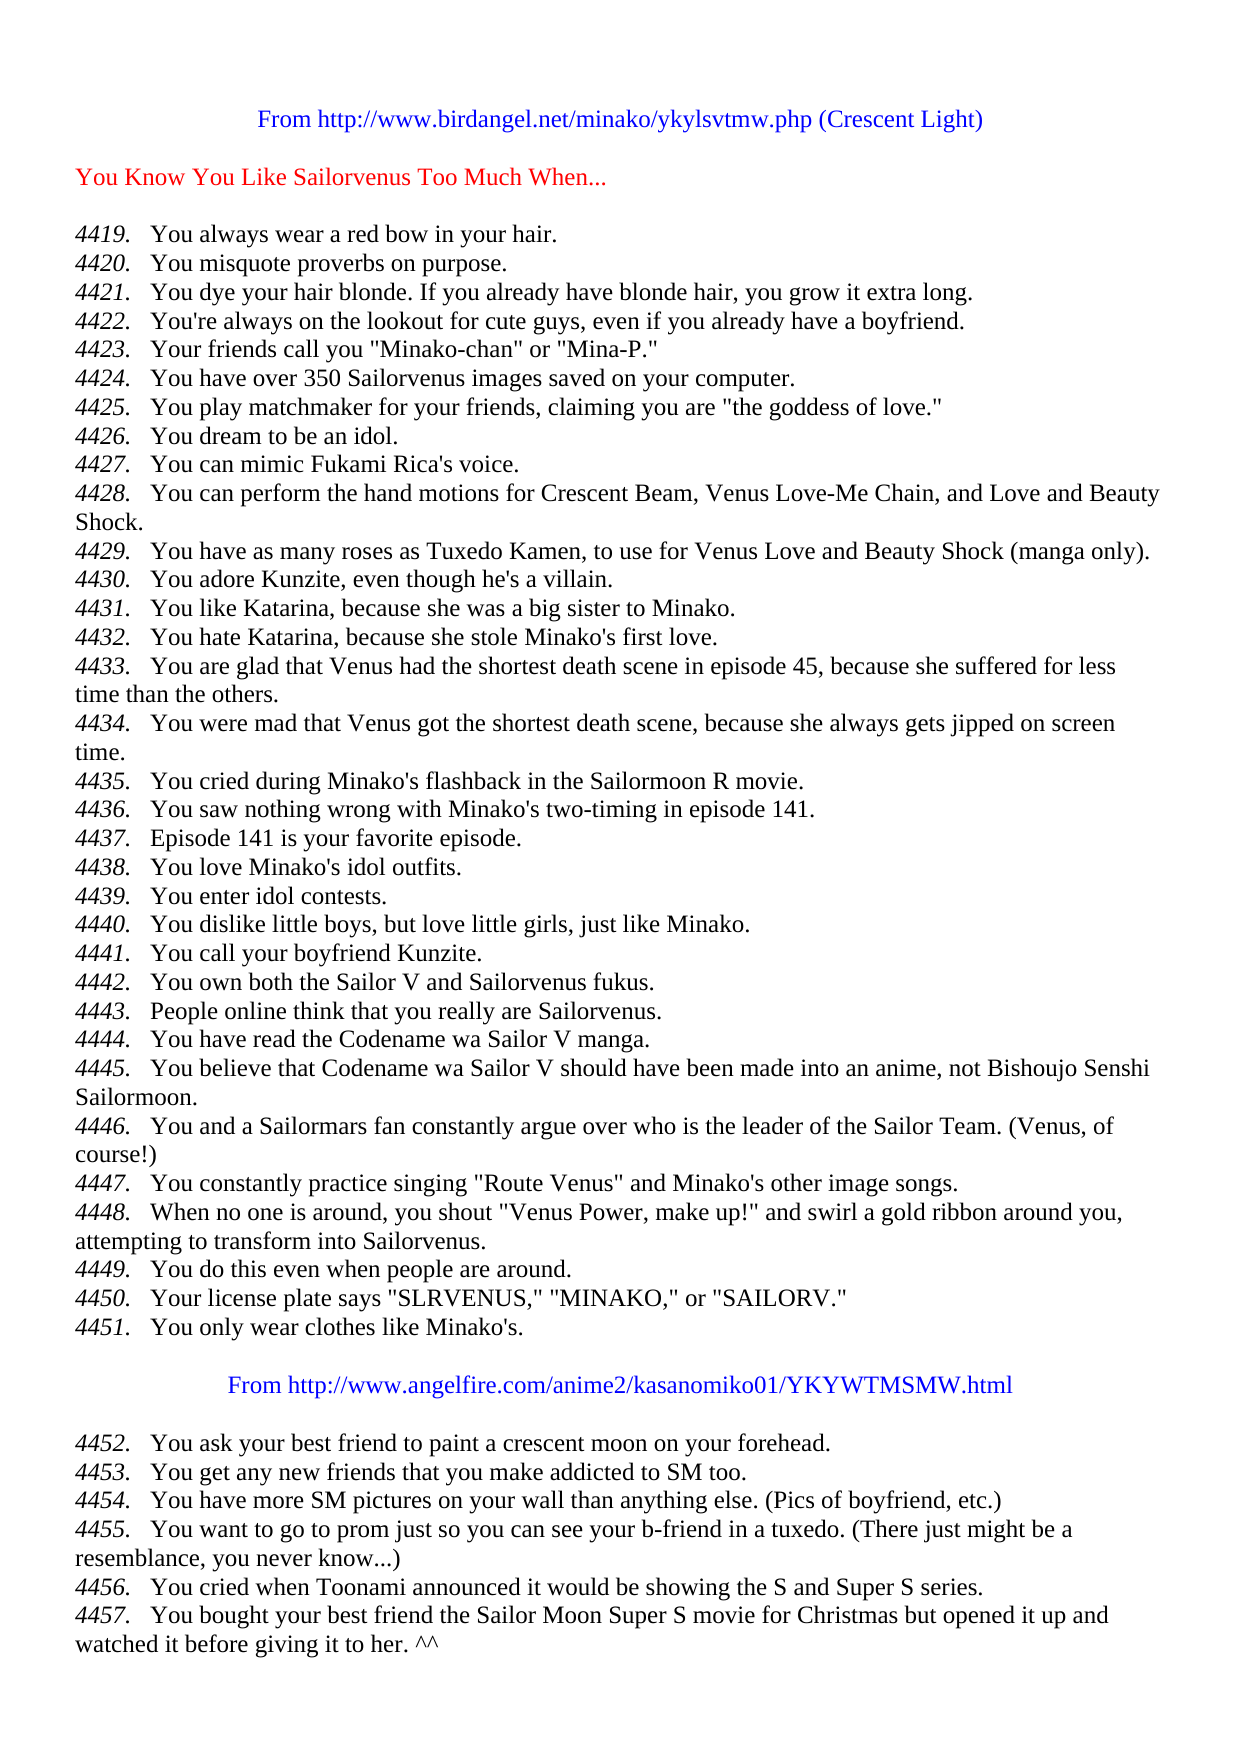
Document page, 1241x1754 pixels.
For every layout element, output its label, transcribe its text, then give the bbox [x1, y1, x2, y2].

list You were mad that Venus got the shortest death scene, because she always gets jipped on screen time. [75, 708, 1165, 766]
list You only wear clothes like Minako's. [75, 1312, 1165, 1341]
list You can perform the hand motions for Crescent Beam, Venus Love-Me Chain, and Love and Beauty Shock. [75, 478, 1165, 536]
list You enter idol contests. [75, 881, 1165, 909]
list You cried when Toonami announced it would be showing the S and Super S series. [75, 1572, 1165, 1600]
list You dislike little boys, but love little girls, just like Minako. [75, 909, 1165, 938]
list Your license plate says "SLRVENUS," "MINAKO," or "SAILORV." [75, 1283, 1165, 1312]
list You are glad that Venus had the shortest death scene in episode 45, because she suffered for less time than the others. [75, 651, 1165, 708]
list You love Minako's idol outfits. [75, 852, 1165, 881]
list You hate Katarina, because she stole Minako's first love. [75, 622, 1165, 651]
text From http://www.angelfire.com/anime2/kasanomiko01/YKYWTMSMW.html [75, 1370, 1165, 1399]
text You Know You Like Sailorvenus Too Much When... [75, 162, 1165, 190]
text From http://www.birdangel.net/minako/ykylsvtmw.php (Crescent Light) [75, 75, 1165, 132]
list You have over 350 Sailorvenus images saved on your computer. [75, 363, 1165, 392]
list You constantly practice singing "Route Venus" and Minako's other image songs. [75, 1168, 1165, 1197]
list Your friends call you "Minako-chan" or "Mina-P." [75, 334, 1165, 363]
list You call your boyfriend Kunzite. [75, 938, 1165, 967]
list You believe that Codename wa Sailor V should have been made into an anime, not Bishoujo Senshi Sailormoon. [75, 1053, 1165, 1111]
list You dye your hair blonde. If you already have blonde hair, you grow it extra long. [75, 277, 1165, 306]
list You do this even when people are around. [75, 1254, 1165, 1283]
list You play matchmaker for your friends, claiming you are "the goddess of love." [75, 392, 1165, 421]
list You ask your best friend to paint a crescent moon on your forehead. [75, 1428, 1165, 1457]
list You have more SM pictures on your wall than anything else. (Pics of boyfriend, etc.) [75, 1485, 1165, 1514]
list You always wear a red bow in your hair. [75, 219, 1165, 248]
list You want to go to prom just so you can see your b-friend in a tuxedo. (There just might be a resemblance, you never know...) [75, 1514, 1165, 1572]
list You're always on the lookout for cute guys, even if you already have a boyfriend. [75, 306, 1165, 334]
list You like Katarina, because she was a big sister to Minako. [75, 593, 1165, 622]
list You dream to be an idol. [75, 421, 1165, 449]
list You saw nothing wrong with Minako's two-timing in episode 141. [75, 794, 1165, 823]
list You get any new friends that you make addicted to SM too. [75, 1457, 1165, 1485]
list You misquote proverbs on purpose. [75, 248, 1165, 277]
list You can mimic Fukami Rica's voice. [75, 449, 1165, 478]
list You have as many roses as Tuxedo Kamen, to use for Venus Love and Beauty Shock (manga only). [75, 536, 1165, 564]
list You cried during Minako's flashback in the Sailormoon R movie. [75, 766, 1165, 794]
list You have read the Codename wa Sailor V manga. [75, 1024, 1165, 1053]
list You own both the Sailor V and Sailorvenus fukus. [75, 967, 1165, 996]
list You and a Sailormars fan constantly argue over who is the leader of the Sailor Team. (Venus, of course!) [75, 1111, 1165, 1168]
list When no one is around, you shout "Venus Power, make up!" and swirl a gold ribbon around you, attempting to transform into Sailorvenus. [75, 1197, 1165, 1254]
list You bought your best friend the Sailor Moon Super S movie for Christmas but opened it up and watched it before giving it to her. ^^ [75, 1600, 1165, 1658]
list People online think that you really are Sailorvenus. [75, 996, 1165, 1024]
list You adore Kunzite, even though he's a villain. [75, 564, 1165, 593]
list Episode 141 is your favorite episode. [75, 823, 1165, 852]
